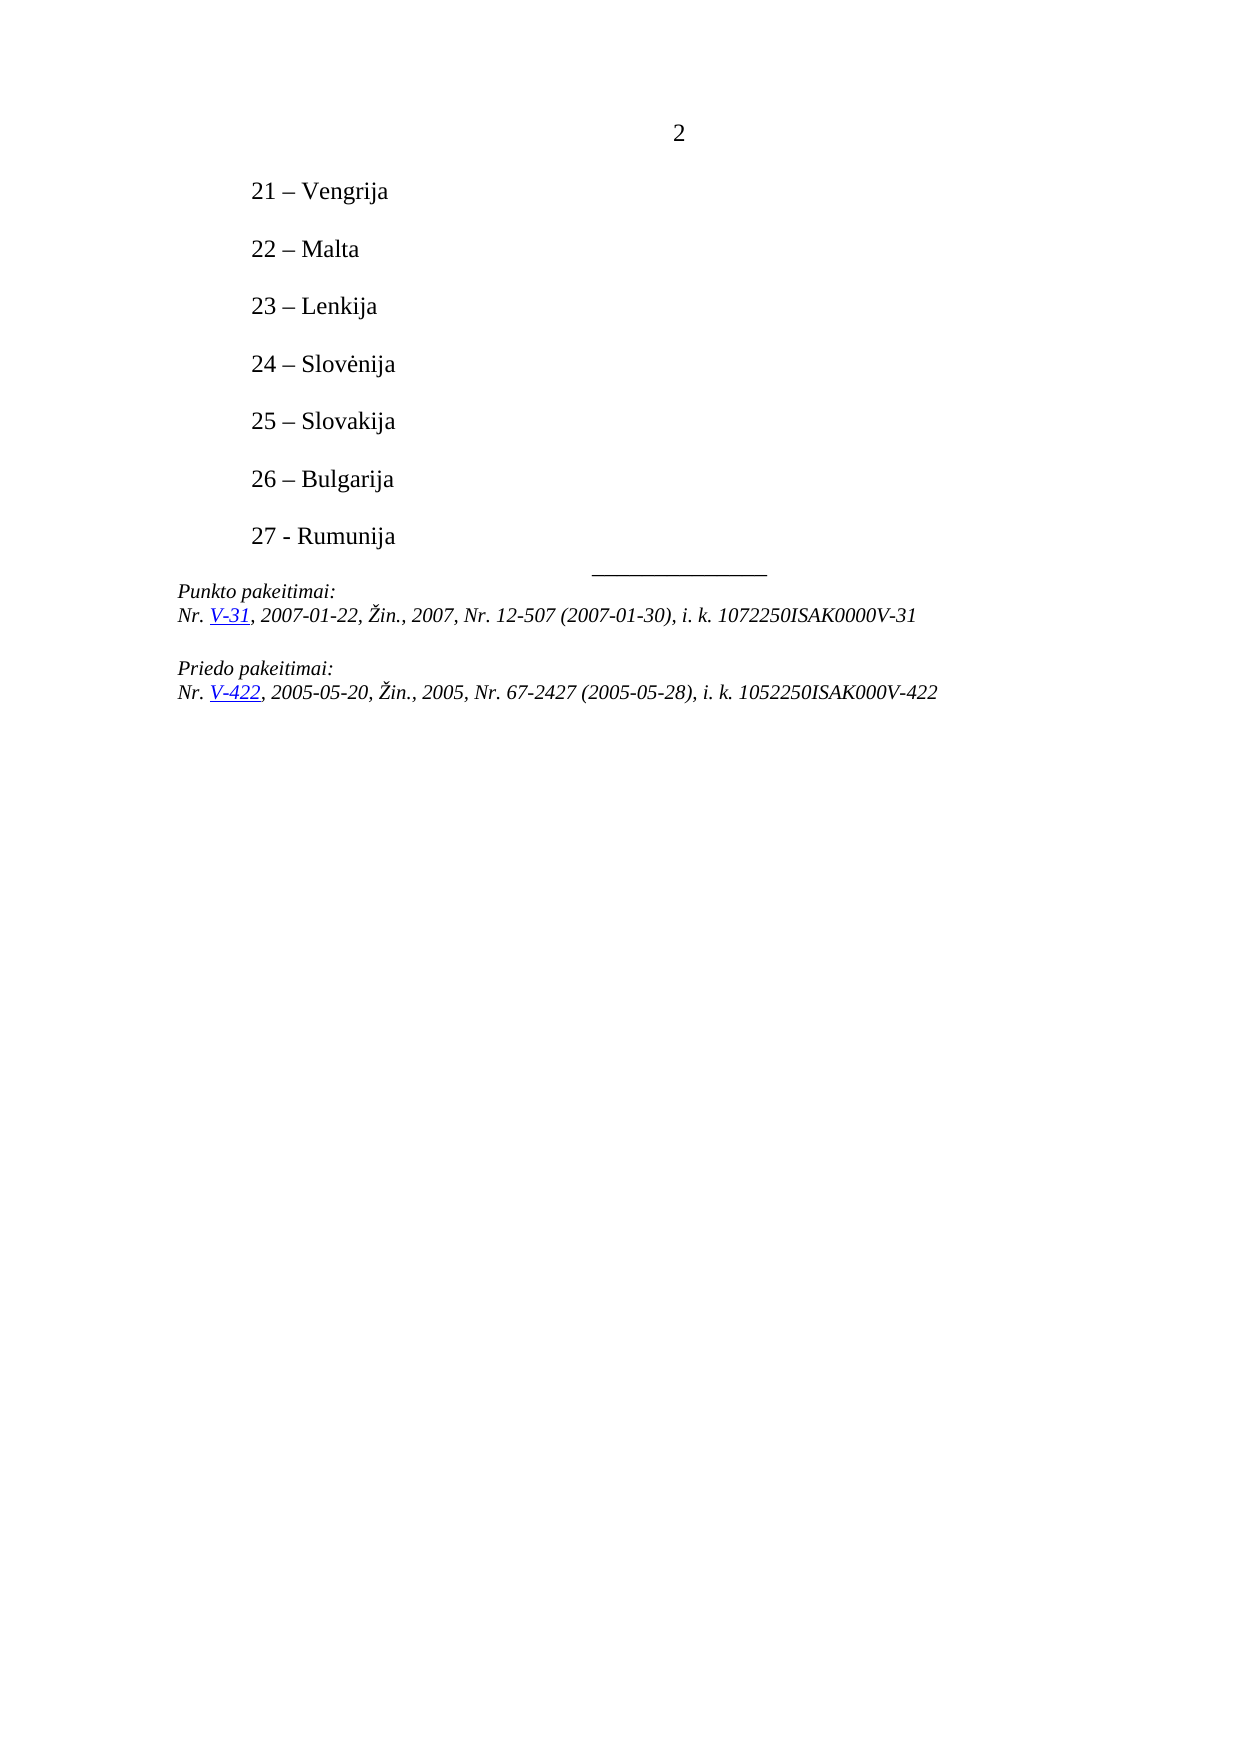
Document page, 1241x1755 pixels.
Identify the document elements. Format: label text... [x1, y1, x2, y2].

text 27 - Rumunija [177, 521, 1181, 550]
text 22 – Malta [177, 234, 1181, 263]
text 21 – Vengrija [177, 176, 1181, 205]
text 24 – Slovėnija [177, 349, 1181, 378]
text Priedo pakeitimai: [177, 656, 1181, 680]
text 26 – Bulgarija [177, 464, 1181, 493]
text 23 – Lenkija [177, 291, 1181, 320]
text Nr. V-31, 2007-01-22, Žin., 2007, Nr. 12-507 (2007-01-30), i. k. 1072250ISAK0000V-31 [177, 603, 1181, 627]
text Punkto pakeitimai: [177, 579, 1181, 603]
text Nr. V-422, 2005-05-20, Žin., 2005, Nr. 67-2427 (2005-05-28), i. k. 1052250ISAK000V-422 [177, 680, 1181, 704]
text 25 – Slovakija [177, 406, 1181, 435]
text ______________ [177, 550, 1181, 579]
